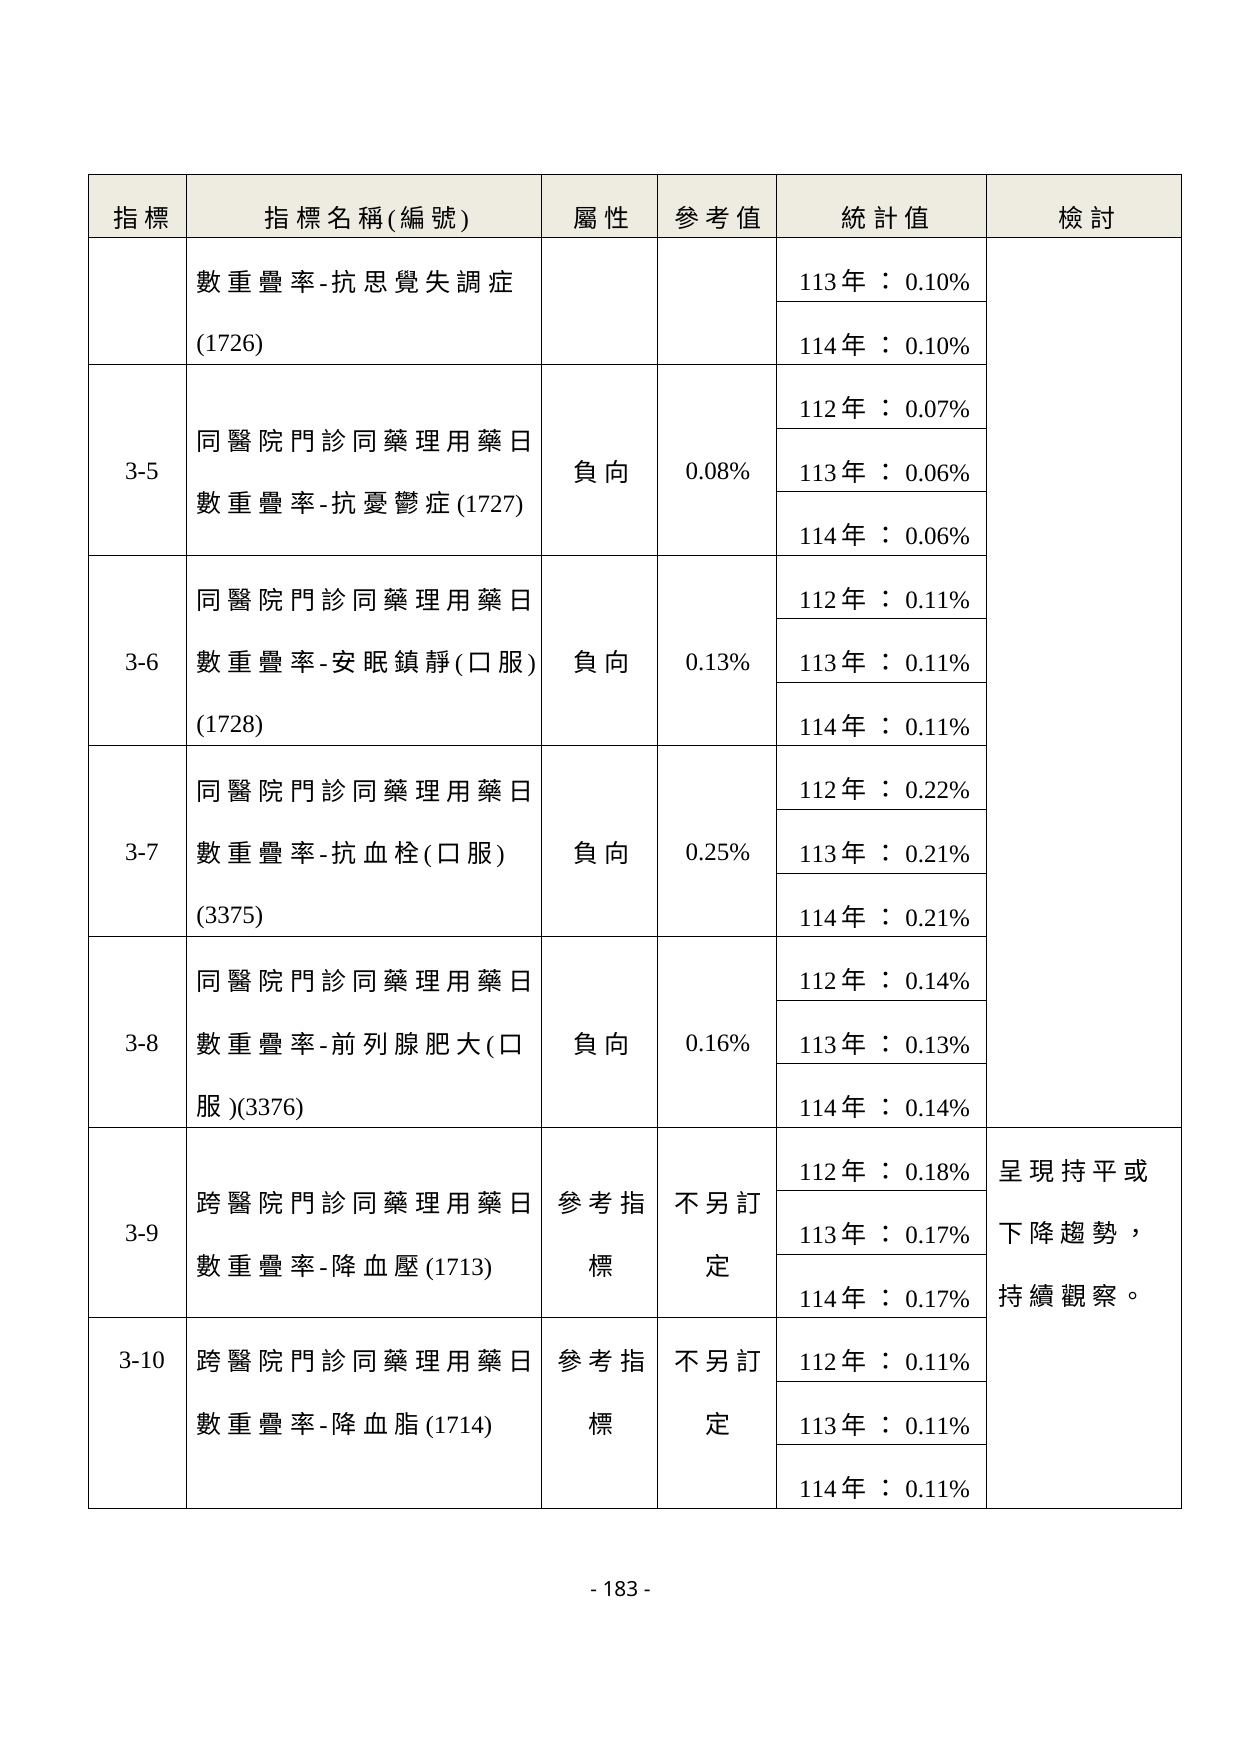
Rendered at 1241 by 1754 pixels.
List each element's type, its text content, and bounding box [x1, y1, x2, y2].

table_header 檢討 [987, 175, 1181, 237]
table_cell 112年：0.11% [777, 556, 986, 618]
table_cell 0.16% [658, 937, 776, 1127]
table_cell 114年：0.21% [777, 874, 986, 936]
table_cell 同醫院門診同藥理用藥日數重疊率-前列腺肥大(口服)(3376) [187, 937, 541, 1127]
table_header 統計值 [777, 175, 986, 237]
table_cell 3-5 [89, 365, 186, 555]
table_cell 負向 [542, 937, 657, 1127]
table_header 指標 [89, 175, 186, 237]
table_cell 3-8 [89, 937, 186, 1127]
table_cell [658, 238, 776, 364]
table_cell 呈現持平或下降趨勢，持續觀察。 [987, 1128, 1181, 1508]
table_cell 114年：0.10% [777, 302, 986, 364]
table_cell 負向 [542, 365, 657, 555]
table_cell 113年：0.11% [777, 619, 986, 682]
table_cell 113年：0.06% [777, 429, 986, 491]
table_cell 112年：0.11% [777, 1318, 986, 1381]
table_cell 113年：0.11% [777, 1382, 986, 1444]
table_cell 參考指標 [542, 1128, 657, 1317]
table_cell 不另訂定 [658, 1318, 776, 1508]
table_cell 3-6 [89, 556, 186, 745]
table_cell 114年：0.11% [777, 1445, 986, 1508]
table_cell 112年：0.18% [777, 1128, 986, 1190]
table_cell 同醫院門診同藥理用藥日數重疊率-抗憂鬱症(1727) [187, 365, 541, 555]
table_cell 112年：0.07% [777, 365, 986, 428]
table_cell 112年：0.22% [777, 746, 986, 809]
table_cell 0.13% [658, 556, 776, 745]
table_cell 114年：0.06% [777, 492, 986, 555]
table_cell 負向 [542, 746, 657, 936]
table_cell 同醫院門診同藥理用藥日數重疊率-抗血栓(口服)(3375) [187, 746, 541, 936]
table_cell 0.08% [658, 365, 776, 555]
table_header 參考值 [658, 175, 776, 237]
table_cell 不另訂定 [658, 1128, 776, 1317]
table_cell 0.25% [658, 746, 776, 936]
table_cell 跨醫院門診同藥理用藥日數重疊率-降血壓(1713) [187, 1128, 541, 1317]
table_cell 3-7 [89, 746, 186, 936]
table_cell 113年：0.13% [777, 1001, 986, 1063]
table_cell 113年：0.17% [777, 1191, 986, 1254]
table_cell 112年：0.14% [777, 937, 986, 999]
table_cell [987, 238, 1181, 1127]
table_cell 參考指標 [542, 1318, 657, 1508]
table_cell 114年：0.11% [777, 683, 986, 745]
table_header 屬性 [542, 175, 657, 237]
table_cell 114年：0.14% [777, 1064, 986, 1127]
table_cell 113年：0.10% [777, 238, 986, 301]
table_header 指標名稱(編號) [187, 175, 541, 237]
table_cell 負向 [542, 556, 657, 745]
table_cell 同醫院門診同藥理用藥日數重疊率-安眠鎮靜(口服)(1728) [187, 556, 541, 745]
table_cell 跨醫院門診同藥理用藥日數重疊率-降血脂(1714) [187, 1318, 541, 1508]
table_cell 數重疊率-抗思覺失調症(1726) [187, 238, 541, 364]
table_cell 3-10 [89, 1318, 186, 1508]
table_cell [89, 238, 186, 364]
table_cell [542, 238, 657, 364]
table_cell 114年：0.17% [777, 1255, 986, 1317]
table_cell 113年：0.21% [777, 810, 986, 872]
table_cell 3-9 [89, 1128, 186, 1317]
